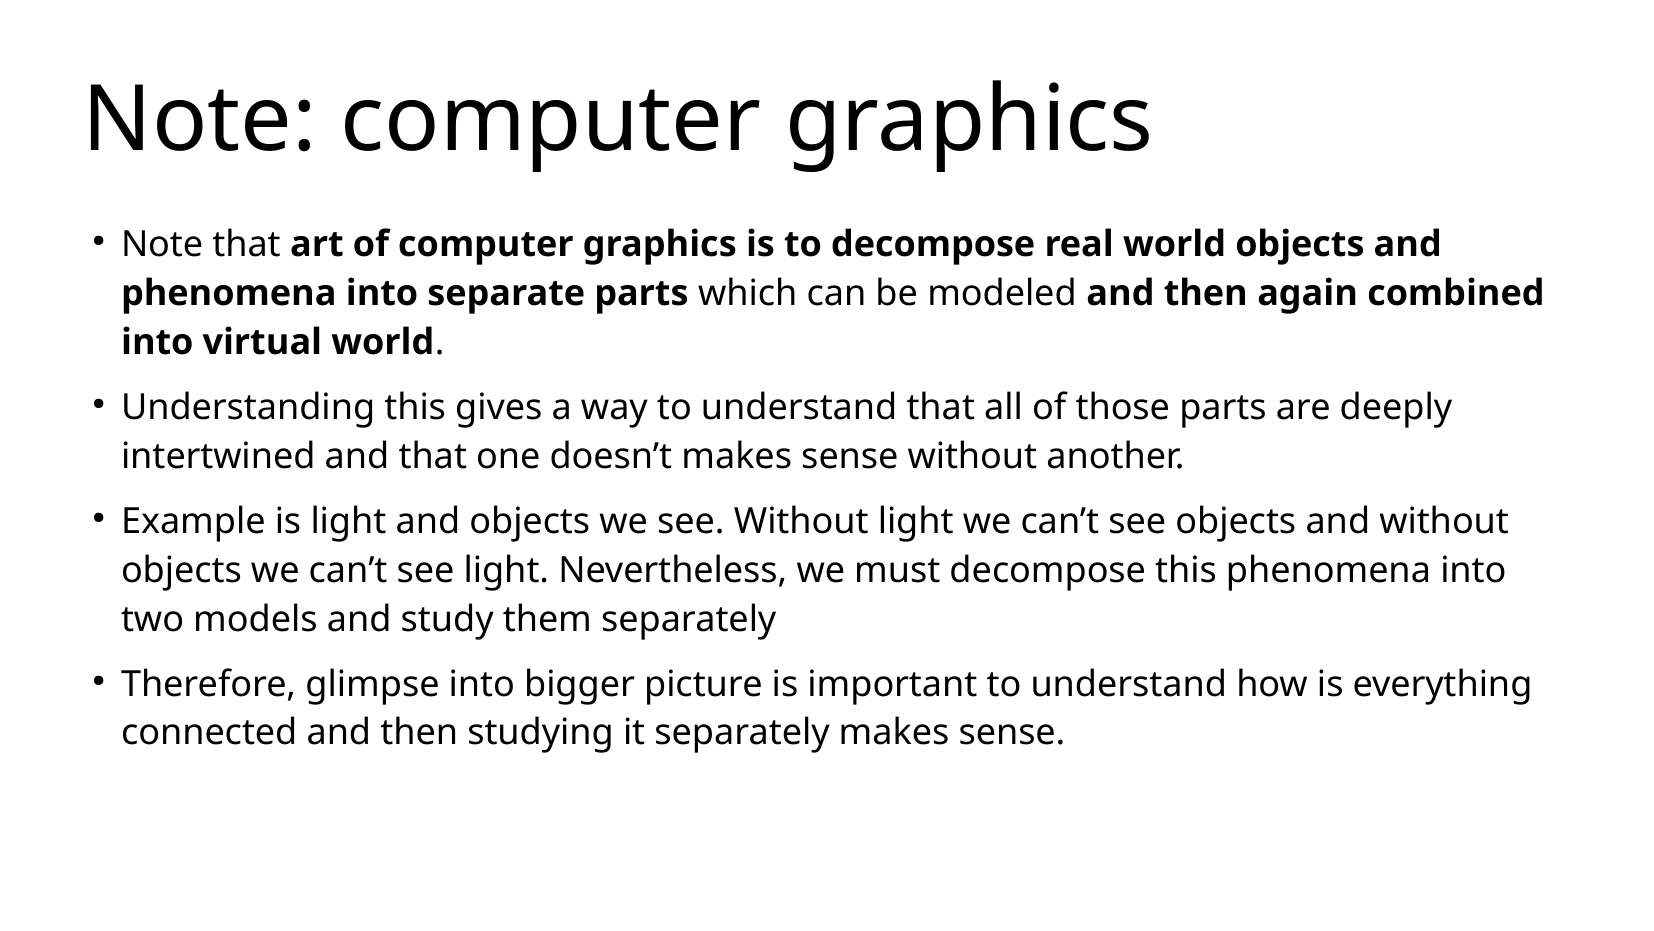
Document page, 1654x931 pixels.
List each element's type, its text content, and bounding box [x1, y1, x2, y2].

list Note that art of computer graphics is to decompose real world objects and phenomena into separate parts which can be modeled and then again combined into virtual world. Understanding this gives a way to understand that all of those parts are deeply intertwined and that one doesn’t makes sense without another. Example is light and objects we see. Without light we can’t see objects and without objects we can’t see light. Nevertheless, we must decompose this phenomena into two models and study them separately Therefore, glimpse into bigger picture is important to understand how is everything connected and then studying it separately makes sense. [82, 217, 1571, 758]
title Note: computer graphics [82, 37, 1571, 193]
